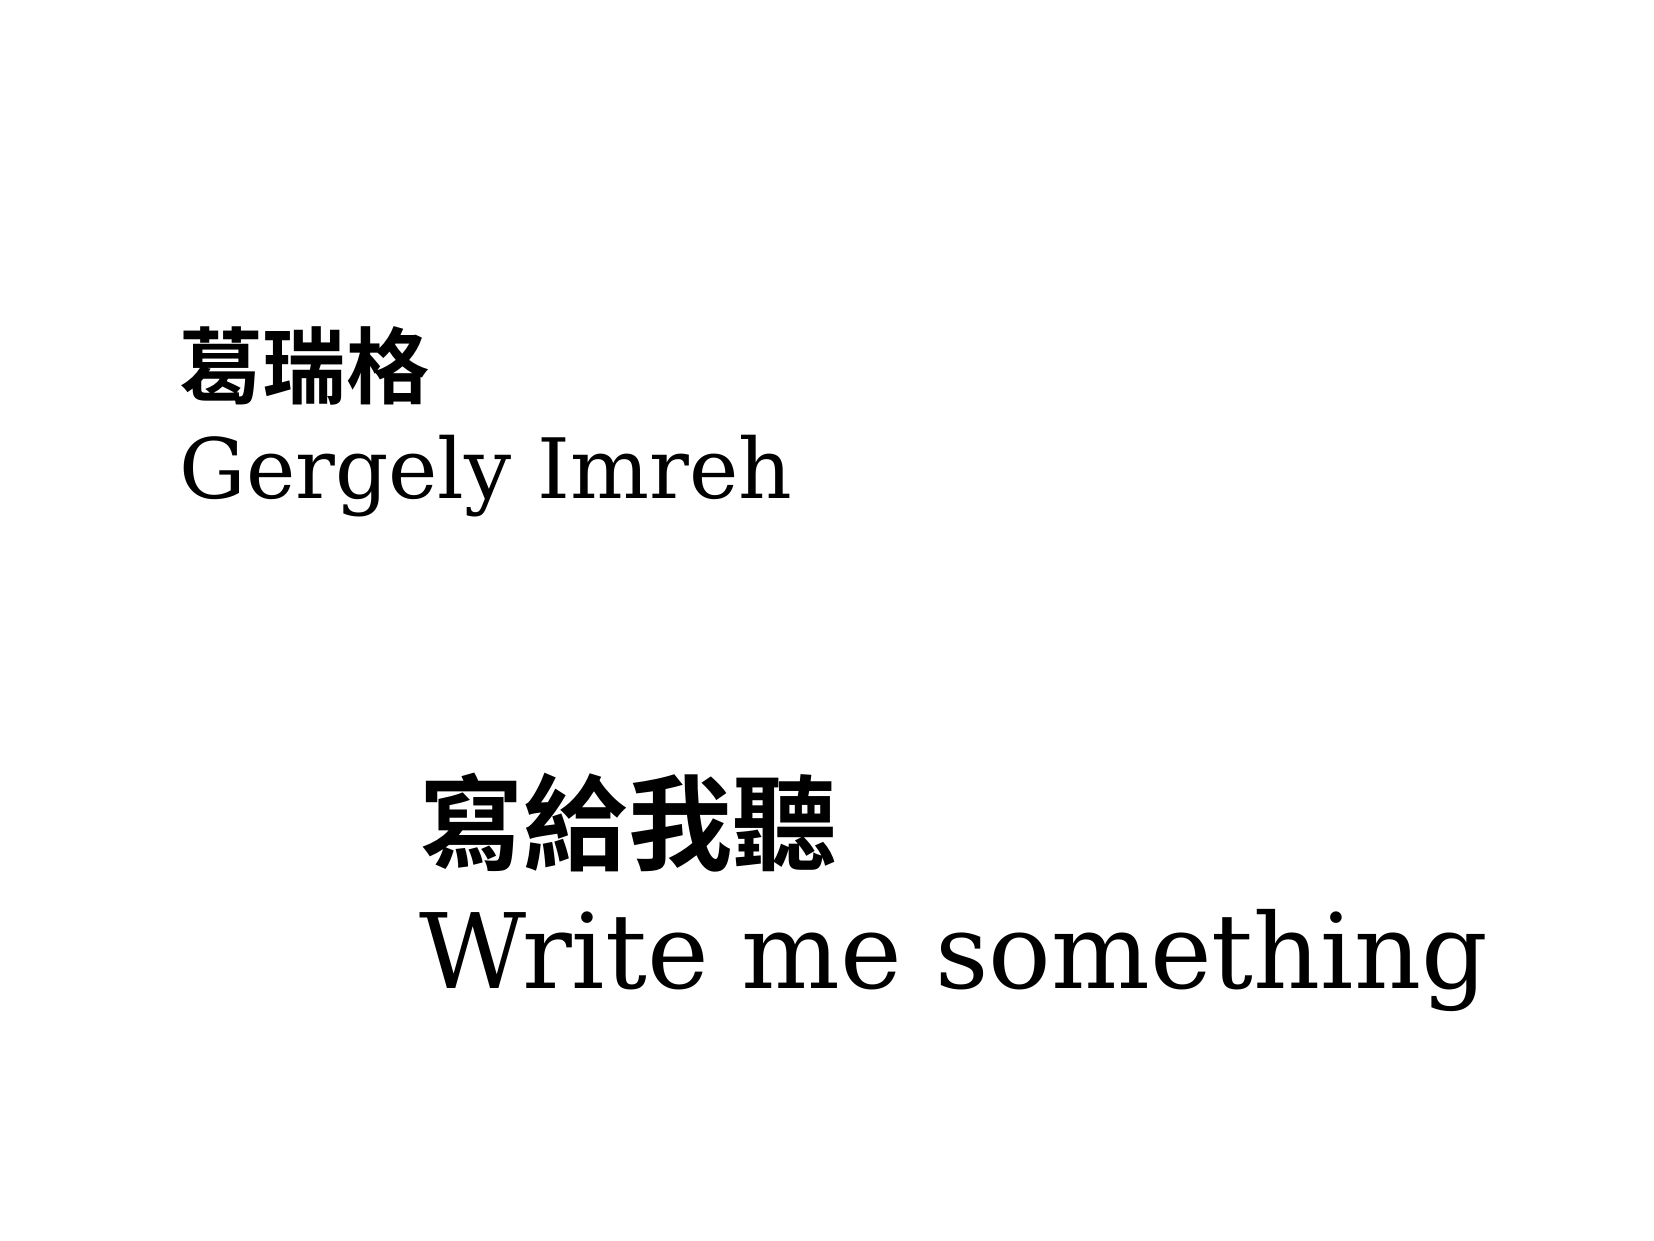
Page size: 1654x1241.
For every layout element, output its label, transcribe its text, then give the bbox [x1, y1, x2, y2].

text_box 葛瑞格 Gergely Imreh [165, 293, 808, 493]
text_box 寫給我聽 Write me something [405, 733, 1505, 980]
